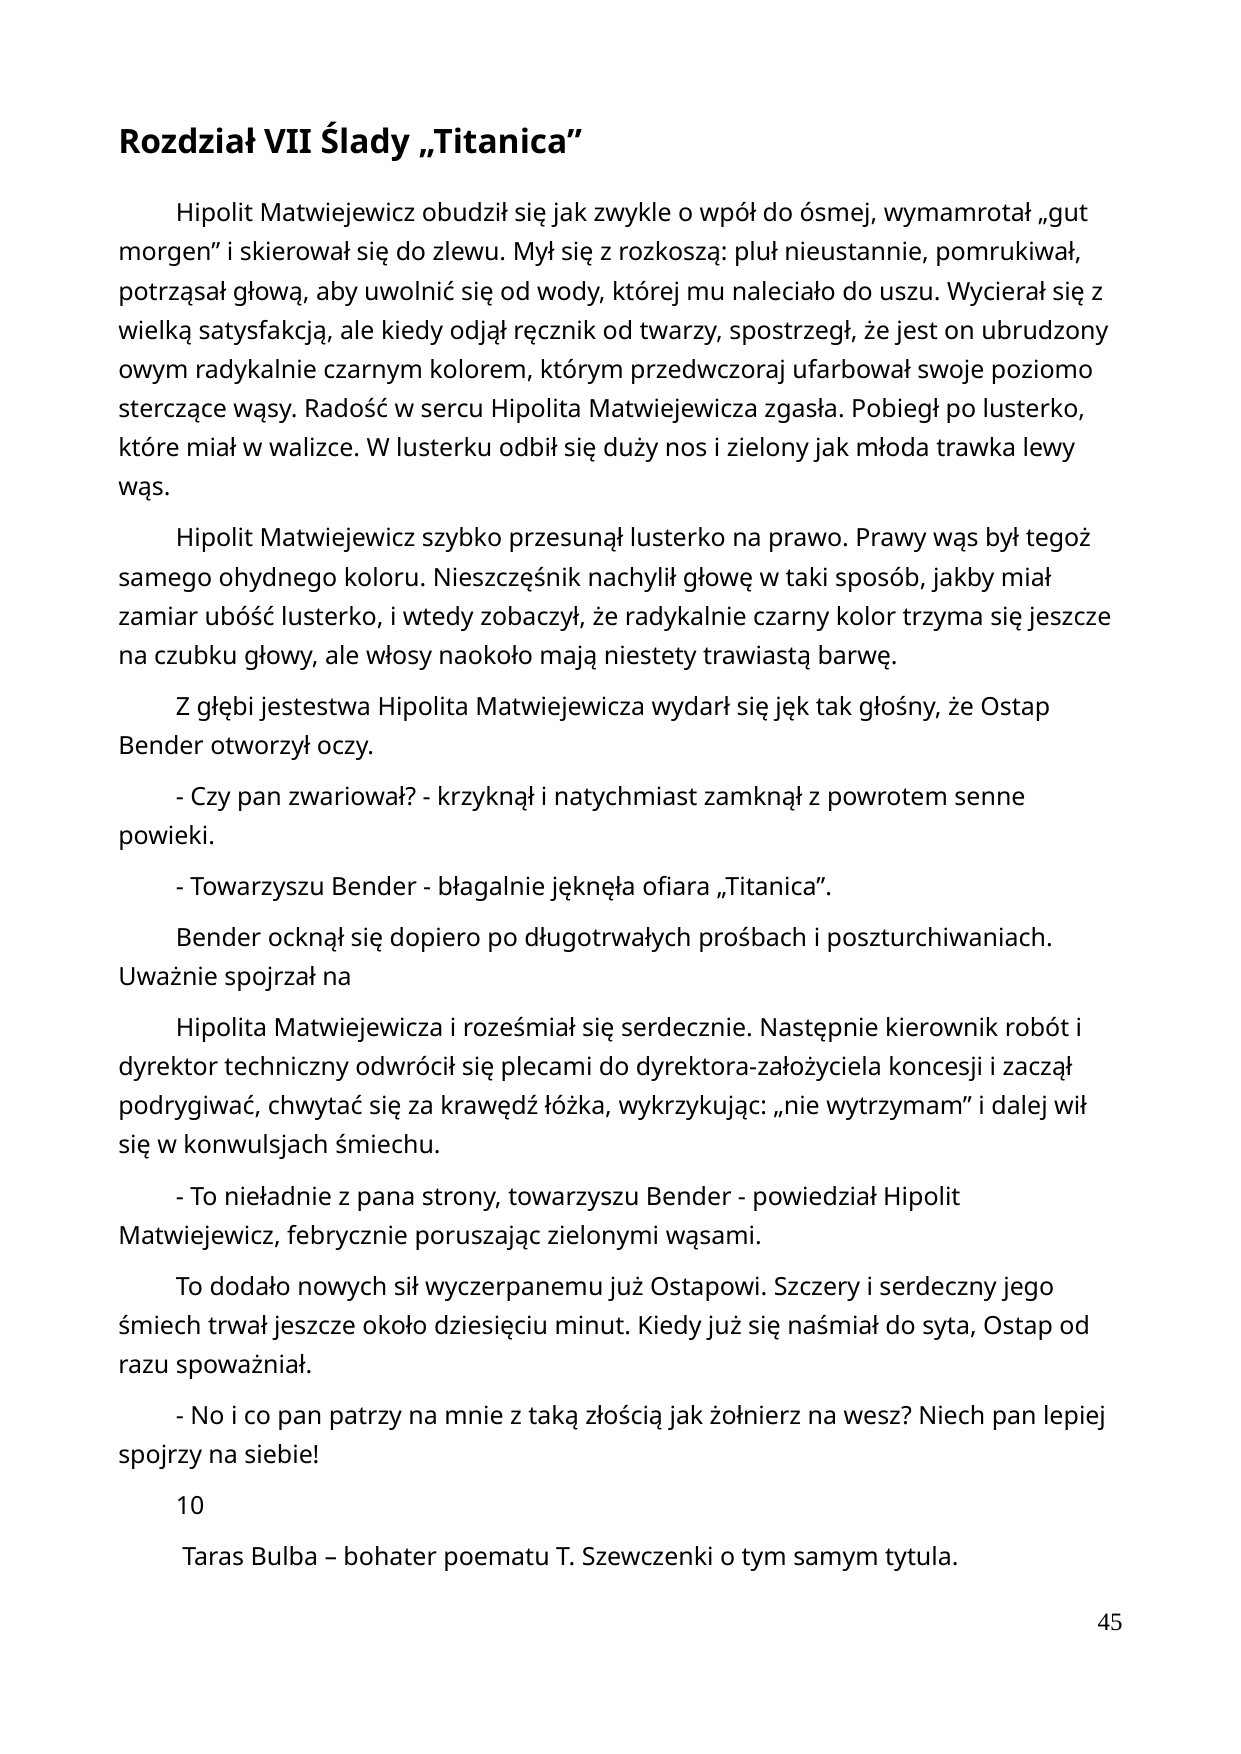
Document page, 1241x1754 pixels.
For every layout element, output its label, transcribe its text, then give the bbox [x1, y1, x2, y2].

text - To nieładnie z pana strony, towarzyszu Bender - powiedział Hipolit Matwiejewicz, febrycznie poruszając zielonymi wąsami. [118, 1178, 1122, 1251]
text 10 [118, 1488, 1122, 1522]
text Hipolit Matwiejewicz szybko przesunął lusterko na prawo. Prawy wąs był tegoż samego ohydnego koloru. Nieszczęśnik nachylił głowę w taki sposób, jakby miał zamiar ubóść lusterko, i wtedy zobaczył, że radykalnie czarny kolor trzyma się jeszcze na czubku głowy, ale włosy naokoło mają niestety trawiastą barwę. [118, 520, 1122, 672]
text Hipolita Matwiejewicza i roześmiał się serdecznie. Następnie kierownik robót i dyrektor techniczny odwrócił się plecami do dyrektora-założyciela koncesji i zaczął podrygiwać, chwytać się za krawędź łóżka, wykrzykując: „nie wytrzymam” i dalej wił się w konwulsjach śmiechu. [118, 1010, 1122, 1161]
text Hipolit Matwiejewicz obudził się jak zwykle o wpół do ósmej, wymamrotał „gut morgen” i skierował się do zlewu. Mył się z rozkoszą: pluł nieustannie, pomrukiwał, potrząsał głową, aby uwolnić się od wody, której mu naleciało do uszu. Wycierał się z wielką satysfakcją, ale kiedy odjął ręcznik od twarzy, spostrzegł, że jest on ubrudzony owym radykalnie czarnym kolorem, którym przedwczoraj ufarbował swoje poziomo sterczące wąsy. Radość w sercu Hipolita Matwiejewicza zgasła. Pobiegł po lusterko, które miał w walizce. W lusterku odbił się duży nos i zielony jak młoda trawka lewy wąs. [118, 195, 1122, 503]
text - No i co pan patrzy na mnie z taką złością jak żołnierz na wesz? Niech pan lepiej spojrzy na siebie! [118, 1397, 1122, 1471]
text To dodało nowych sił wyczerpanemu już Ostapowi. Szczery i serdeczny jego śmiech trwał jeszcze około dziesięciu minut. Kiedy już się naśmiał do syta, Ostap od razu spoważniał. [118, 1268, 1122, 1381]
text Z głębi jestestwa Hipolita Matwiejewicza wydarł się jęk tak głośny, że Ostap Bender otworzył oczy. [118, 688, 1122, 762]
text - Czy pan zwariował? - krzyknął i natychmiast zamknął z powrotem senne powieki. [118, 778, 1122, 852]
text Bender ocknął się dopiero po długotrwałych prośbach i poszturchiwaniach. Uważnie spojrzał na [118, 919, 1122, 993]
text - Towarzyszu Bender - błagalnie jęknęła ofiara „Titanica”. [118, 869, 1122, 903]
subtitle Rozdział VII Ślady „Titanica” [118, 118, 1122, 164]
text Taras Bulba – bohater poematu T. Szewczenki o tym samym tytula. [118, 1538, 1122, 1573]
